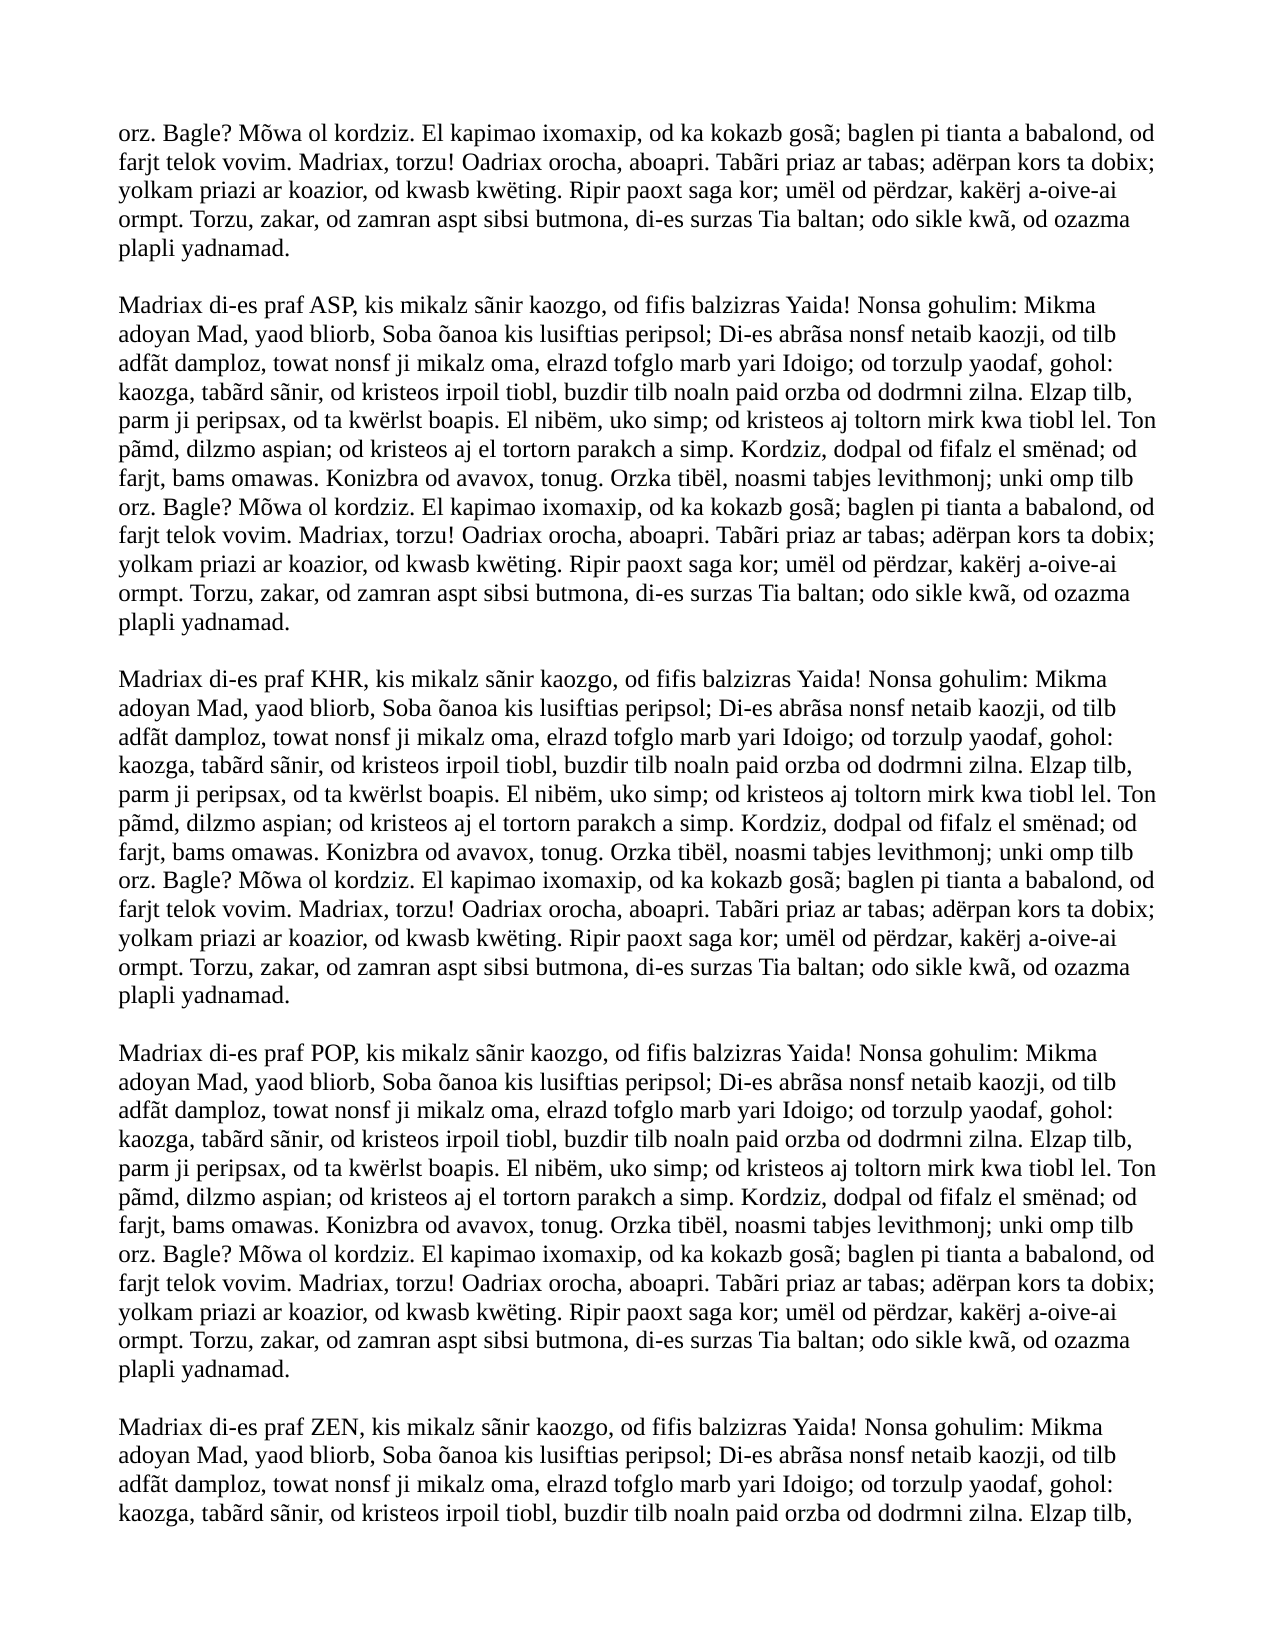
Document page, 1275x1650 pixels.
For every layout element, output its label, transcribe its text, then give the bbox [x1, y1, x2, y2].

text Madriax di-es praf ZEN, kis mikalz sãnir kaozgo, od fifis balzizras Yaida! Nonsa gohulim: Mikma adoyan Mad, yaod bliorb, Soba õanoa kis lusiftias peripsol; Di-es abrãsa nonsf netaib kaozji, od tilb adfãt damploz, towat nonsf ji mikalz oma, elrazd tofglo marb yari Idoigo; od torzulp yaodaf, gohol: kaozga, tabãrd sãnir, od kristeos irpoil tiobl, buzdir tilb noaln paid orzba od dodrmni zilna. Elzap tilb, [118, 1412, 1157, 1527]
text Madriax di-es praf ASP, kis mikalz sãnir kaozgo, od fifis balzizras Yaida! Nonsa gohulim: Mikma adoyan Mad, yaod bliorb, Soba õanoa kis lusiftias peripsol; Di-es abrãsa nonsf netaib kaozji, od tilb adfãt damploz, towat nonsf ji mikalz oma, elrazd tofglo marb yari Idoigo; od torzulp yaodaf, gohol: kaozga, tabãrd sãnir, od kristeos irpoil tiobl, buzdir tilb noaln paid orzba od dodrmni zilna. Elzap tilb, parm ji peripsax, od ta kwërlst boapis. El nibëm, uko simp; od kristeos aj toltorn mirk kwa tiobl lel. Ton pãmd, dilzmo aspian; od kristeos aj el tortorn parakch a simp. Kordziz, dodpal od fifalz el smënad; od farjt, bams omawas. Konizbra od avavox, tonug. Orzka tibël, noasmi tabjes levithmonj; unki omp tilb orz. Bagle? Mõwa ol kordziz. El kapimao ixomaxip, od ka kokazb gosã; baglen pi tianta a babalond, od farjt telok vovim. Madriax, torzu! Oadriax orocha, aboapri. Tabãri priaz ar tabas; adërpan kors ta dobix; yolkam priazi ar koazior, od kwasb kwëting. Ripir paoxt saga kor; umël od përdzar, kakërj a-oive-ai ormpt. Torzu, zakar, od zamran aspt sibsi butmona, di-es surzas Tia baltan; odo sikle kwã, od ozazma plapli yadnamad. [118, 291, 1157, 636]
text orz. Bagle? Mõwa ol kordziz. El kapimao ixomaxip, od ka kokazb gosã; baglen pi tianta a babalond, od farjt telok vovim. Madriax, torzu! Oadriax orocha, aboapri. Tabãri priaz ar tabas; adërpan kors ta dobix; yolkam priazi ar koazior, od kwasb kwëting. Ripir paoxt saga kor; umël od përdzar, kakërj a-oive-ai ormpt. Torzu, zakar, od zamran aspt sibsi butmona, di-es surzas Tia baltan; odo sikle kwã, od ozazma plapli yadnamad. [118, 118, 1157, 262]
text Madriax di-es praf KHR, kis mikalz sãnir kaozgo, od fifis balzizras Yaida! Nonsa gohulim: Mikma adoyan Mad, yaod bliorb, Soba õanoa kis lusiftias peripsol; Di-es abrãsa nonsf netaib kaozji, od tilb adfãt damploz, towat nonsf ji mikalz oma, elrazd tofglo marb yari Idoigo; od torzulp yaodaf, gohol: kaozga, tabãrd sãnir, od kristeos irpoil tiobl, buzdir tilb noaln paid orzba od dodrmni zilna. Elzap tilb, parm ji peripsax, od ta kwërlst boapis. El nibëm, uko simp; od kristeos aj toltorn mirk kwa tiobl lel. Ton pãmd, dilzmo aspian; od kristeos aj el tortorn parakch a simp. Kordziz, dodpal od fifalz el smënad; od farjt, bams omawas. Konizbra od avavox, tonug. Orzka tibël, noasmi tabjes levithmonj; unki omp tilb orz. Bagle? Mõwa ol kordziz. El kapimao ixomaxip, od ka kokazb gosã; baglen pi tianta a babalond, od farjt telok vovim. Madriax, torzu! Oadriax orocha, aboapri. Tabãri priaz ar tabas; adërpan kors ta dobix; yolkam priazi ar koazior, od kwasb kwëting. Ripir paoxt saga kor; umël od përdzar, kakërj a-oive-ai ormpt. Torzu, zakar, od zamran aspt sibsi butmona, di-es surzas Tia baltan; odo sikle kwã, od ozazma plapli yadnamad. [118, 664, 1157, 1009]
text Madriax di-es praf POP, kis mikalz sãnir kaozgo, od fifis balzizras Yaida! Nonsa gohulim: Mikma adoyan Mad, yaod bliorb, Soba õanoa kis lusiftias peripsol; Di-es abrãsa nonsf netaib kaozji, od tilb adfãt damploz, towat nonsf ji mikalz oma, elrazd tofglo marb yari Idoigo; od torzulp yaodaf, gohol: kaozga, tabãrd sãnir, od kristeos irpoil tiobl, buzdir tilb noaln paid orzba od dodrmni zilna. Elzap tilb, parm ji peripsax, od ta kwërlst boapis. El nibëm, uko simp; od kristeos aj toltorn mirk kwa tiobl lel. Ton pãmd, dilzmo aspian; od kristeos aj el tortorn parakch a simp. Kordziz, dodpal od fifalz el smënad; od farjt, bams omawas. Konizbra od avavox, tonug. Orzka tibël, noasmi tabjes levithmonj; unki omp tilb orz. Bagle? Mõwa ol kordziz. El kapimao ixomaxip, od ka kokazb gosã; baglen pi tianta a babalond, od farjt telok vovim. Madriax, torzu! Oadriax orocha, aboapri. Tabãri priaz ar tabas; adërpan kors ta dobix; yolkam priazi ar koazior, od kwasb kwëting. Ripir paoxt saga kor; umël od përdzar, kakërj a-oive-ai ormpt. Torzu, zakar, od zamran aspt sibsi butmona, di-es surzas Tia baltan; odo sikle kwã, od ozazma plapli yadnamad. [118, 1038, 1157, 1383]
